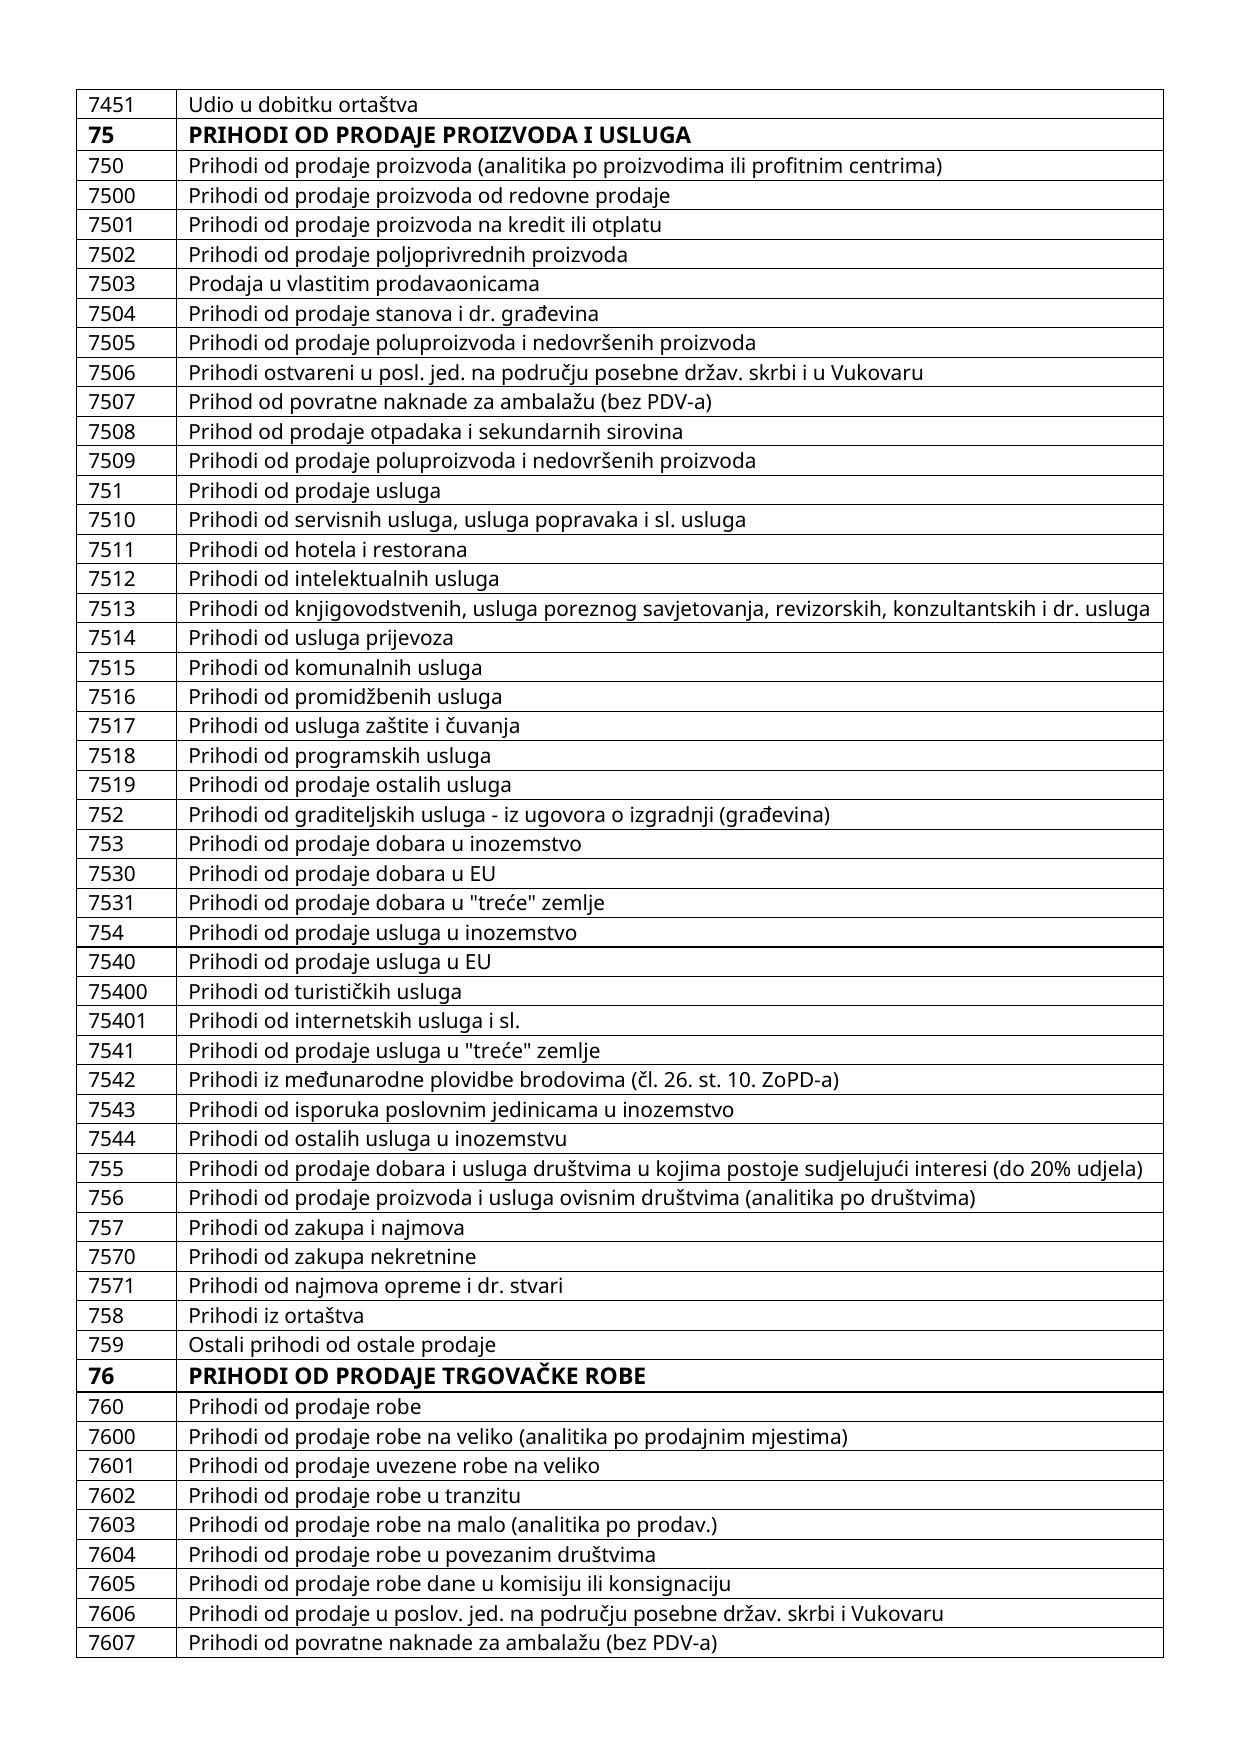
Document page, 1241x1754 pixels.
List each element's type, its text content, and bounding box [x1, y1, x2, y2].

table_cell Prihodi od servisnih usluga, usluga popravaka i sl. usluga [177, 505, 1163, 534]
table_cell Ostali prihodi od ostale prodaje [177, 1331, 1163, 1359]
table_cell 7502 [77, 240, 176, 268]
table_cell 75 [77, 119, 176, 150]
table_cell Prihodi od komunalnih usluga [177, 653, 1163, 681]
table_cell 7518 [77, 741, 176, 769]
table_cell Prihodi od prodaje ostalih usluga [177, 771, 1163, 799]
table_cell 7508 [77, 417, 176, 445]
table_cell Prihodi od prodaje usluga u EU [177, 948, 1163, 976]
table_cell 7544 [77, 1124, 176, 1153]
table_cell Prihodi od prodaje stanova i dr. građevina [177, 299, 1163, 327]
table_cell Prihodi od povratne naknade za ambalažu (bez PDV-a) [177, 1628, 1163, 1657]
table_cell 7503 [77, 269, 176, 298]
table_cell 7602 [77, 1481, 176, 1509]
table_cell 760 [77, 1393, 176, 1421]
table_cell 7509 [77, 446, 176, 475]
table_cell 7519 [77, 771, 176, 799]
table_cell Prihodi od zakupa nekretnine [177, 1242, 1163, 1271]
table_cell 7603 [77, 1510, 176, 1539]
table_cell PRIHODI OD PRODAJE PROIZVODA I USLUGA [177, 119, 1163, 150]
table_cell Prihodi od prodaje poluproizvoda i nedovršenih proizvoda [177, 446, 1163, 475]
table_cell Prihod od povratne naknade za ambalažu (bez PDV-a) [177, 387, 1163, 416]
table_cell Prihodi od ostalih usluga u inozemstvu [177, 1124, 1163, 1153]
table_cell Prihodi od prodaje usluga [177, 476, 1163, 504]
table_cell 75401 [77, 1006, 176, 1035]
table_cell 7507 [77, 387, 176, 416]
table_cell Prihodi od prodaje dobara u inozemstvo [177, 830, 1163, 858]
table_cell 7505 [77, 328, 176, 357]
table_cell 7504 [77, 299, 176, 327]
table_cell Prihodi od najmova opreme i dr. stvari [177, 1272, 1163, 1300]
table_cell 7515 [77, 653, 176, 681]
table_cell 7540 [77, 948, 176, 976]
table_cell 7601 [77, 1451, 176, 1480]
table_cell Prihodi od prodaje uvezene robe na veliko [177, 1451, 1163, 1480]
table_cell 7517 [77, 712, 176, 740]
table_cell Prihodi od prodaje robe na malo (analitika po prodav.) [177, 1510, 1163, 1539]
table_cell 76 [77, 1360, 176, 1391]
table_cell 750 [77, 151, 176, 180]
table_cell Prihodi iz međunarodne plovidbe brodovima (čl. 26. st. 10. ZoPD-a) [177, 1065, 1163, 1094]
table_cell 7451 [77, 90, 176, 118]
table_cell Prihodi od knjigovodstvenih, usluga poreznog savjetovanja, revizorskih, konzultantskih i dr. usluga [177, 594, 1163, 622]
table_cell 7605 [77, 1569, 176, 1598]
table_cell 7570 [77, 1242, 176, 1271]
table_cell Prihodi od prodaje dobara u EU [177, 859, 1163, 887]
table_cell 754 [77, 918, 176, 946]
table_cell Prihodi od promidžbenih usluga [177, 682, 1163, 711]
table_cell Prihodi od prodaje robe u tranzitu [177, 1481, 1163, 1509]
table_cell 7516 [77, 682, 176, 711]
table_cell Prihodi od prodaje poluproizvoda i nedovršenih proizvoda [177, 328, 1163, 357]
table_cell 7541 [77, 1036, 176, 1064]
table_cell Prihod od prodaje otpadaka i sekundarnih sirovina [177, 417, 1163, 445]
table_cell 758 [77, 1301, 176, 1329]
table_cell Udio u dobitku ortaštva [177, 90, 1163, 118]
table_cell Prihodi od prodaje proizvoda i usluga ovisnim društvima (analitika po društvima) [177, 1183, 1163, 1212]
table_cell 7511 [77, 535, 176, 563]
table_cell 7512 [77, 564, 176, 593]
table_cell Prodaja u vlastitim prodavaonicama [177, 269, 1163, 298]
table_cell Prihodi od prodaje proizvoda na kredit ili otplatu [177, 210, 1163, 239]
table_cell Prihodi iz ortaštva [177, 1301, 1163, 1329]
table_cell Prihodi od prodaje proizvoda (analitika po proizvodima ili profitnim centrima) [177, 151, 1163, 180]
table_cell 7571 [77, 1272, 176, 1300]
table_cell 7604 [77, 1540, 176, 1568]
table_cell Prihodi od prodaje poljoprivrednih proizvoda [177, 240, 1163, 268]
table_cell 757 [77, 1213, 176, 1241]
table_cell 7531 [77, 889, 176, 917]
table_cell 7513 [77, 594, 176, 622]
table_cell Prihodi od prodaje dobara i usluga društvima u kojima postoje sudjelujući interesi (do 20% udjela) [177, 1154, 1163, 1182]
table_cell Prihodi od prodaje robe u povezanim društvima [177, 1540, 1163, 1568]
table_cell 75400 [77, 977, 176, 1005]
table_cell 7514 [77, 623, 176, 652]
table_cell 759 [77, 1331, 176, 1359]
table_cell Prihodi od hotela i restorana [177, 535, 1163, 563]
table_cell 7607 [77, 1628, 176, 1657]
table_cell 7501 [77, 210, 176, 239]
table_cell Prihodi od usluga zaštite i čuvanja [177, 712, 1163, 740]
table_cell Prihodi od zakupa i najmova [177, 1213, 1163, 1241]
table_cell Prihodi od turističkih usluga [177, 977, 1163, 1005]
table_cell 7600 [77, 1422, 176, 1450]
table_cell 7506 [77, 358, 176, 386]
table_cell Prihodi od prodaje robe [177, 1393, 1163, 1421]
table_cell Prihodi od intelektualnih usluga [177, 564, 1163, 593]
table_cell 753 [77, 830, 176, 858]
table_cell 7542 [77, 1065, 176, 1094]
table_cell 756 [77, 1183, 176, 1212]
table_cell Prihodi od prodaje usluga u "treće" zemlje [177, 1036, 1163, 1064]
table_cell 7530 [77, 859, 176, 887]
table_cell 7510 [77, 505, 176, 534]
table_cell Prihodi od prodaje proizvoda od redovne prodaje [177, 181, 1163, 209]
table_cell 755 [77, 1154, 176, 1182]
table_cell Prihodi ostvareni u posl. jed. na području posebne držav. skrbi i u Vukovaru [177, 358, 1163, 386]
table_cell Prihodi od graditeljskih usluga - iz ugovora o izgradnji (građevina) [177, 800, 1163, 828]
table_cell PRIHODI OD PRODAJE TRGOVAČKE ROBE [177, 1360, 1163, 1391]
table_cell 7543 [77, 1095, 176, 1123]
table_cell 751 [77, 476, 176, 504]
table_cell Prihodi od prodaje u poslov. jed. na području posebne držav. skrbi i Vukovaru [177, 1599, 1163, 1627]
table_cell 752 [77, 800, 176, 828]
table_cell 7606 [77, 1599, 176, 1627]
table_cell Prihodi od programskih usluga [177, 741, 1163, 769]
table_cell Prihodi od prodaje robe dane u komisiju ili konsignaciju [177, 1569, 1163, 1598]
table_cell Prihodi od prodaje dobara u "treće" zemlje [177, 889, 1163, 917]
table_cell Prihodi od prodaje robe na veliko (analitika po prodajnim mjestima) [177, 1422, 1163, 1450]
table_cell Prihodi od prodaje usluga u inozemstvo [177, 918, 1163, 946]
table_cell Prihodi od isporuka poslovnim jedinicama u inozemstvo [177, 1095, 1163, 1123]
table_cell Prihodi od usluga prijevoza [177, 623, 1163, 652]
table_cell Prihodi od internetskih usluga i sl. [177, 1006, 1163, 1035]
table_cell 7500 [77, 181, 176, 209]
